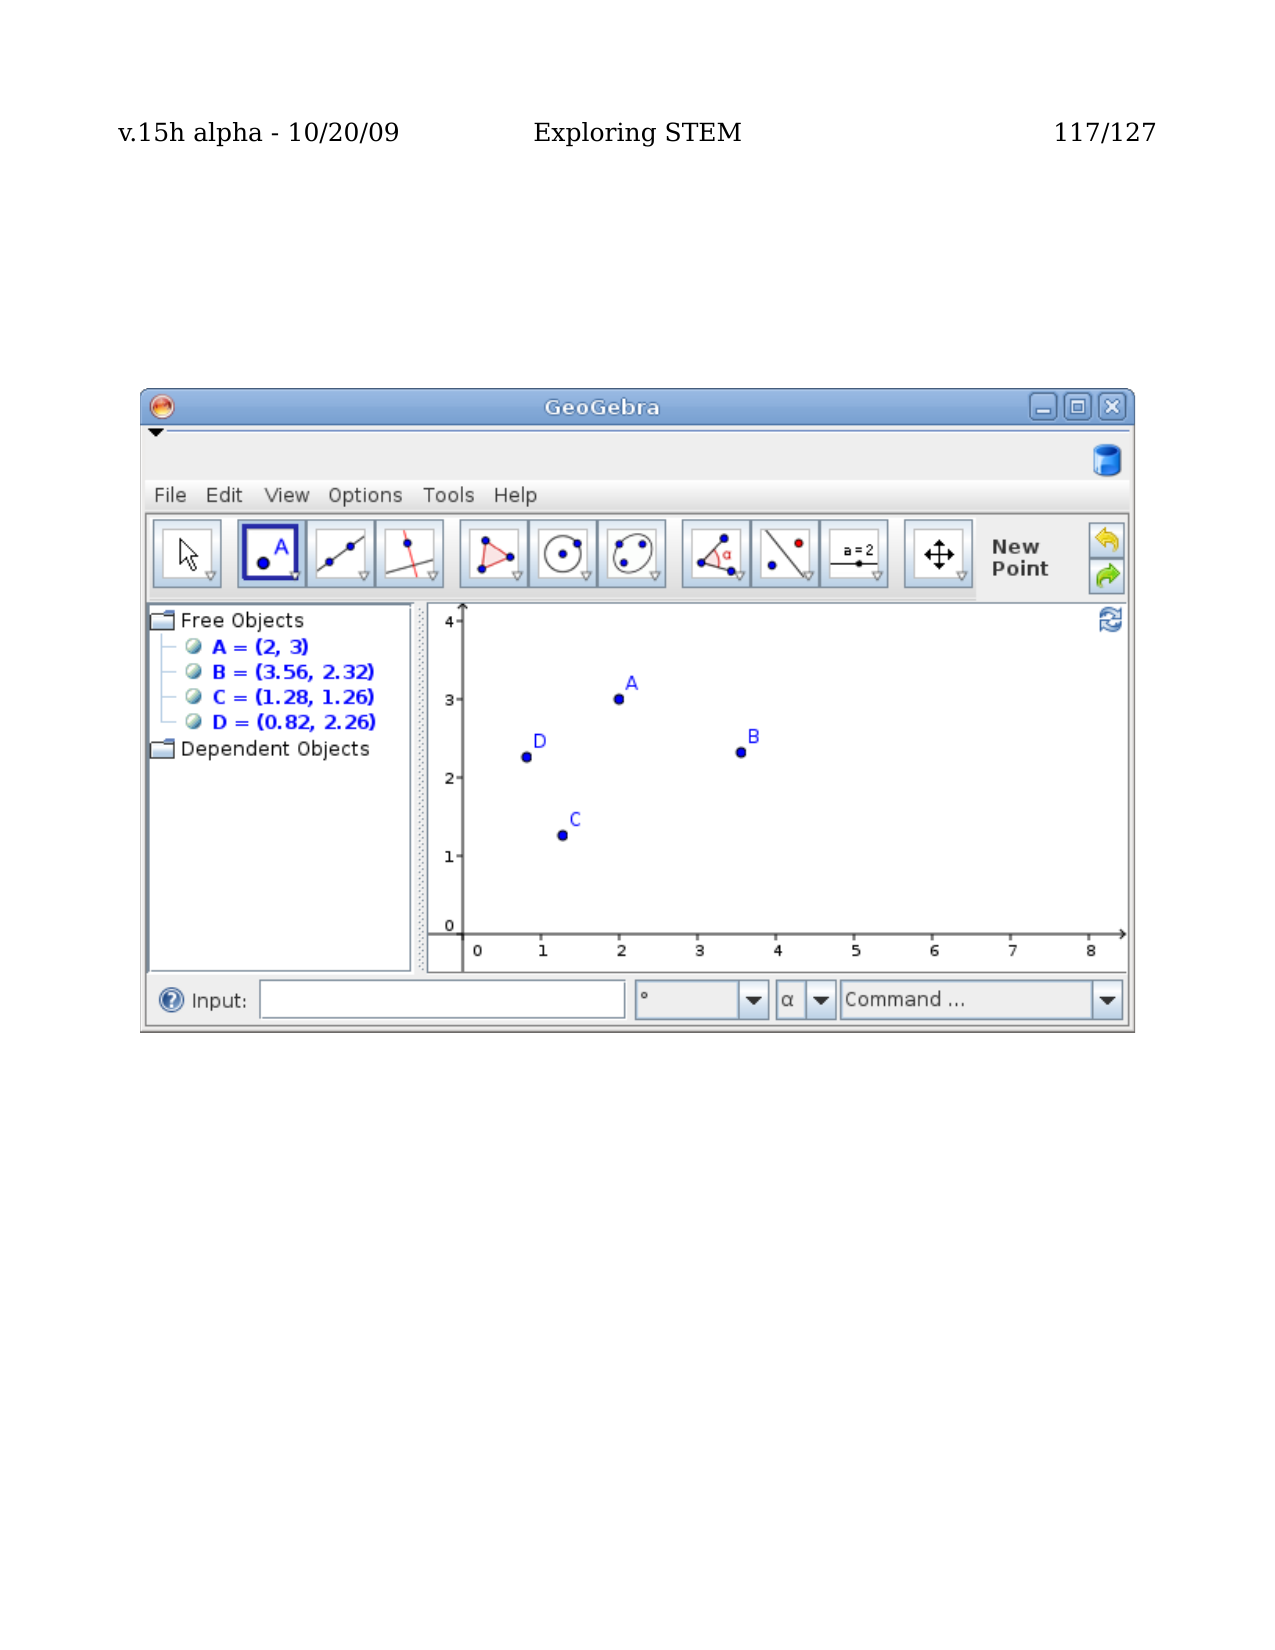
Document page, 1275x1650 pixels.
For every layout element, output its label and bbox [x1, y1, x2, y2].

picture [140, 388, 1136, 1033]
